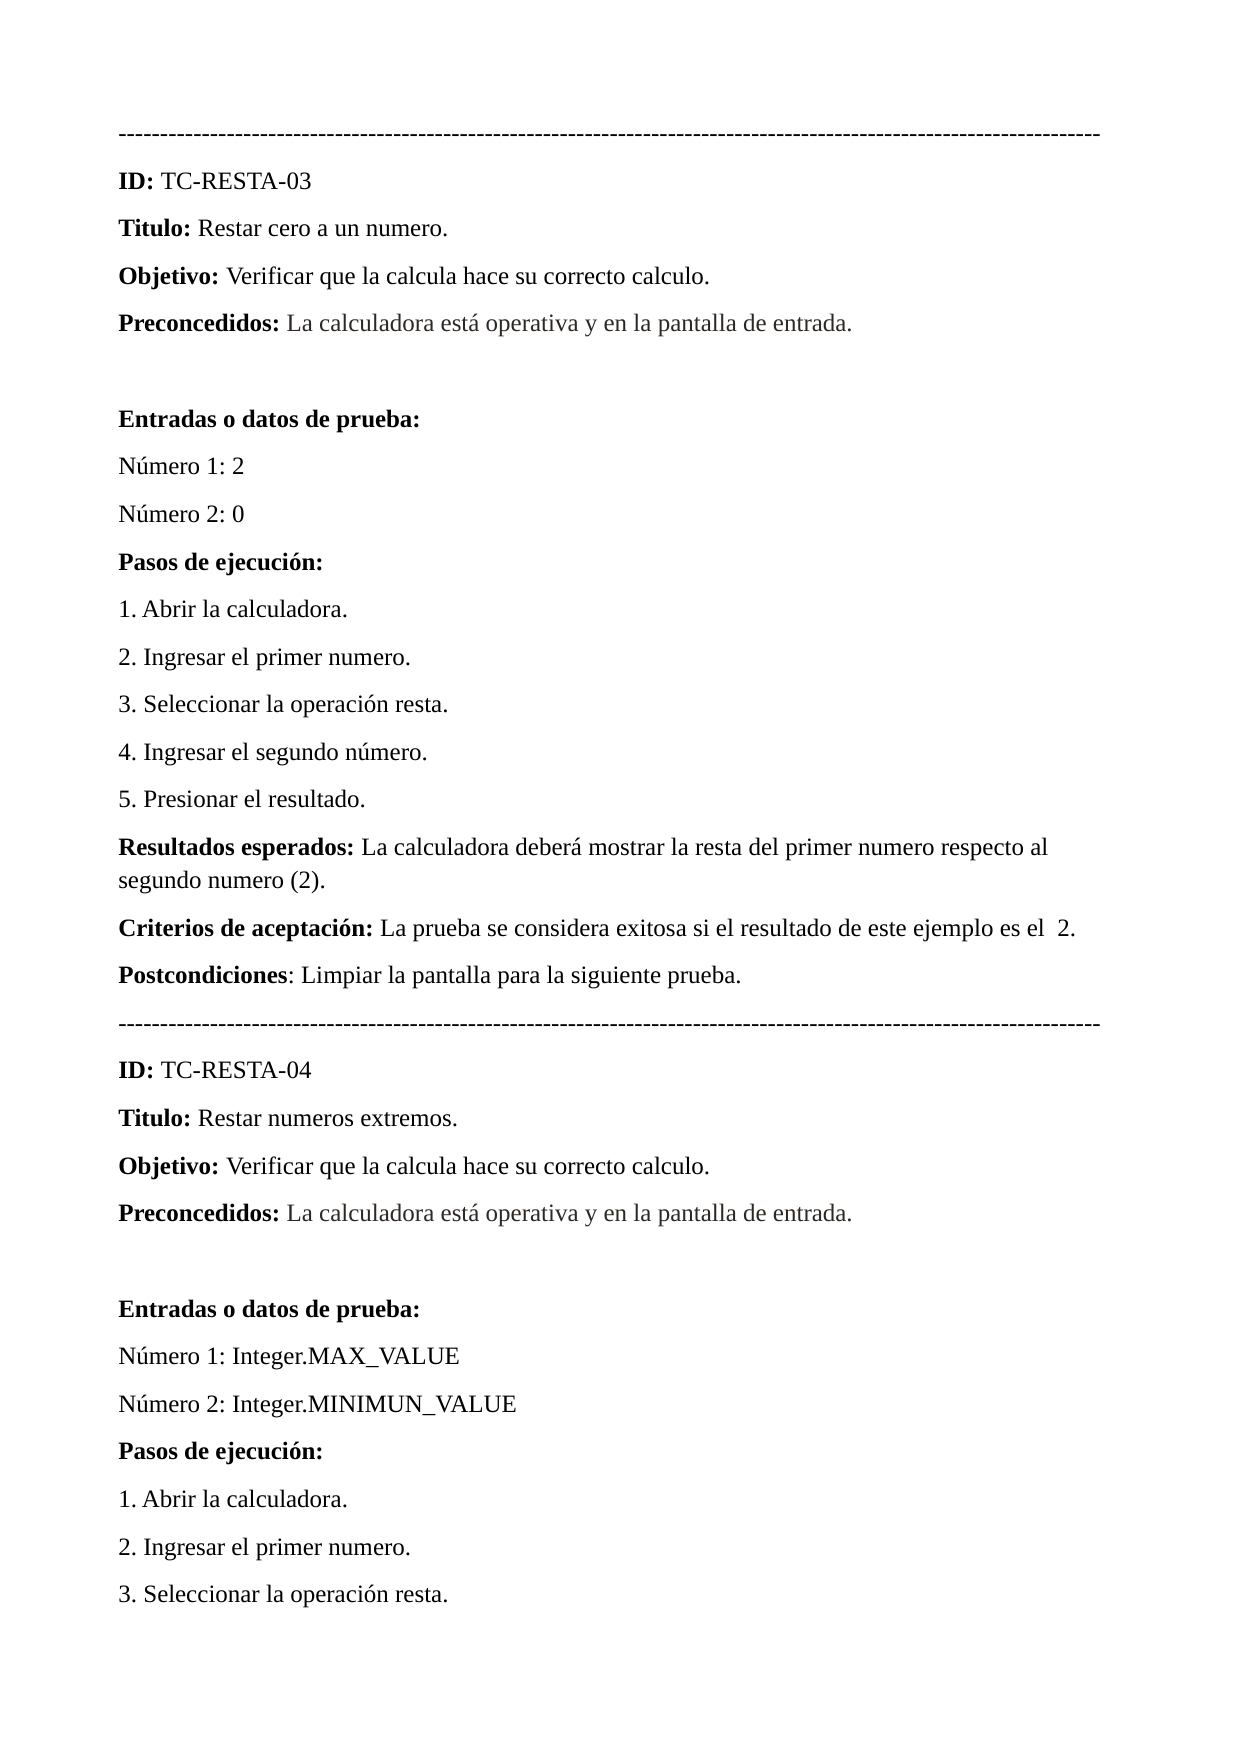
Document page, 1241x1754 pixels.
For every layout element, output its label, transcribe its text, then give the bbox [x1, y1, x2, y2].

text Entradas o datos de prueba: [118, 1294, 1122, 1322]
text ID: TC-RESTA-04 [118, 1056, 1122, 1084]
text Titulo: Restar numeros extremos. [118, 1103, 1122, 1132]
text Objetivo: Verificar que la calcula hace su correcto calculo. [118, 1151, 1122, 1179]
text 4. Ingresar el segundo número. [118, 737, 1122, 766]
text 2. Ingresar el primer numero. [118, 642, 1122, 671]
text 1. Abrir la calculadora. [118, 1484, 1122, 1513]
text Resultados esperados: La calculadora deberá mostrar la resta del primer numero respecto al segundo numero (2). [118, 832, 1122, 894]
text 1. Abrir la calculadora. [118, 594, 1122, 623]
text Criterios de aceptación: La prueba se considera exitosa si el resultado de este ejemplo es el 2. [118, 913, 1122, 942]
text Postcondiciones: Limpiar la pantalla para la siguiente prueba. [118, 960, 1122, 989]
text ID: TC-RESTA-03 [118, 166, 1122, 194]
text 3. Seleccionar la operación resta. [118, 689, 1122, 718]
text Pasos de ejecución: [118, 547, 1122, 575]
text 5. Presionar el resultado. [118, 784, 1122, 813]
text 2. Ingresar el primer numero. [118, 1532, 1122, 1560]
text Pasos de ejecución: [118, 1436, 1122, 1465]
text Número 2: 0 [118, 499, 1122, 528]
text 3. Seleccionar la operación resta. [118, 1579, 1122, 1608]
text Número 1: 2 [118, 451, 1122, 480]
text Entradas o datos de prueba: [118, 404, 1122, 432]
text Número 2: Integer.MINIMUN_VALUE [118, 1389, 1122, 1418]
text Preconcedidos: La calculadora está operativa y en la pantalla de entrada. [118, 308, 1122, 337]
text ---------------------------------------------------------------------------------------------------------------------- [118, 118, 1122, 147]
text ---------------------------------------------------------------------------------------------------------------------- [118, 1008, 1122, 1037]
text Número 1: Integer.MAX_VALUE [118, 1341, 1122, 1370]
text Objetivo: Verificar que la calcula hace su correcto calculo. [118, 261, 1122, 290]
text Titulo: Restar cero a un numero. [118, 213, 1122, 242]
text Preconcedidos: La calculadora está operativa y en la pantalla de entrada. [118, 1198, 1122, 1227]
